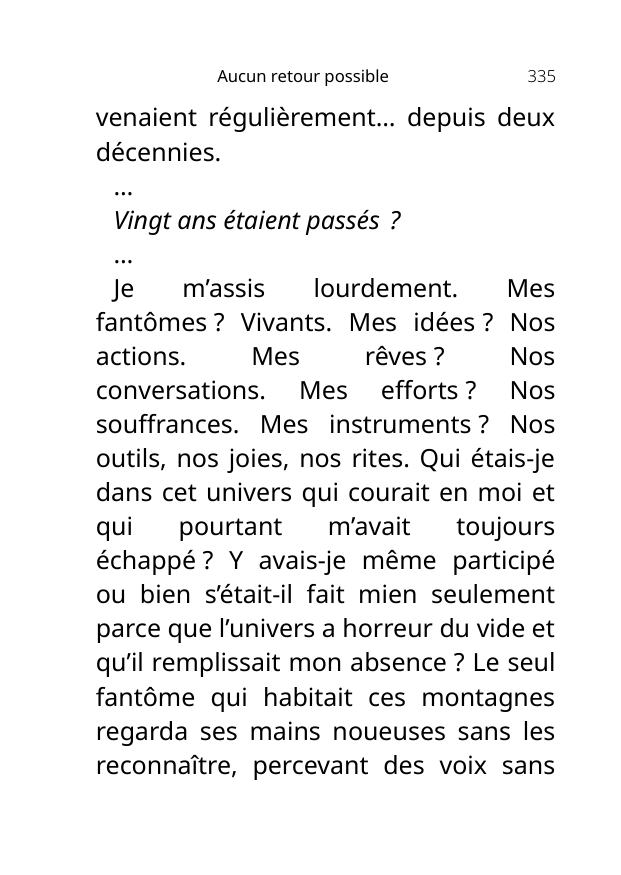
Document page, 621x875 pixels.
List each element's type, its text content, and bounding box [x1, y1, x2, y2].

text Je m’assis lourdement. Mes fantômes ? Vivants. Mes idées ? Nos actions. Mes rêves ? Nos conversations. Mes efforts ? Nos souffrances. Mes instruments ? Nos outils, nos joies, nos rites. Qui étais-je dans cet univers qui courait en moi et qui pourtant m’avait toujours échappé ? Y avais-je même participé ou bien s’était-il fait mien seulement parce que l’univers a horreur du vide et qu’il remplissait mon absence ? Le seul fantôme qui habitait ces montagnes regarda ses mains noueuses sans les reconnaître, percevant des voix sans [96, 270, 555, 781]
text … [96, 168, 555, 202]
text Vingt ans étaient passés ? [96, 202, 555, 236]
text … [96, 236, 555, 270]
text venaient régulièrement… depuis deux décennies. [96, 100, 555, 168]
